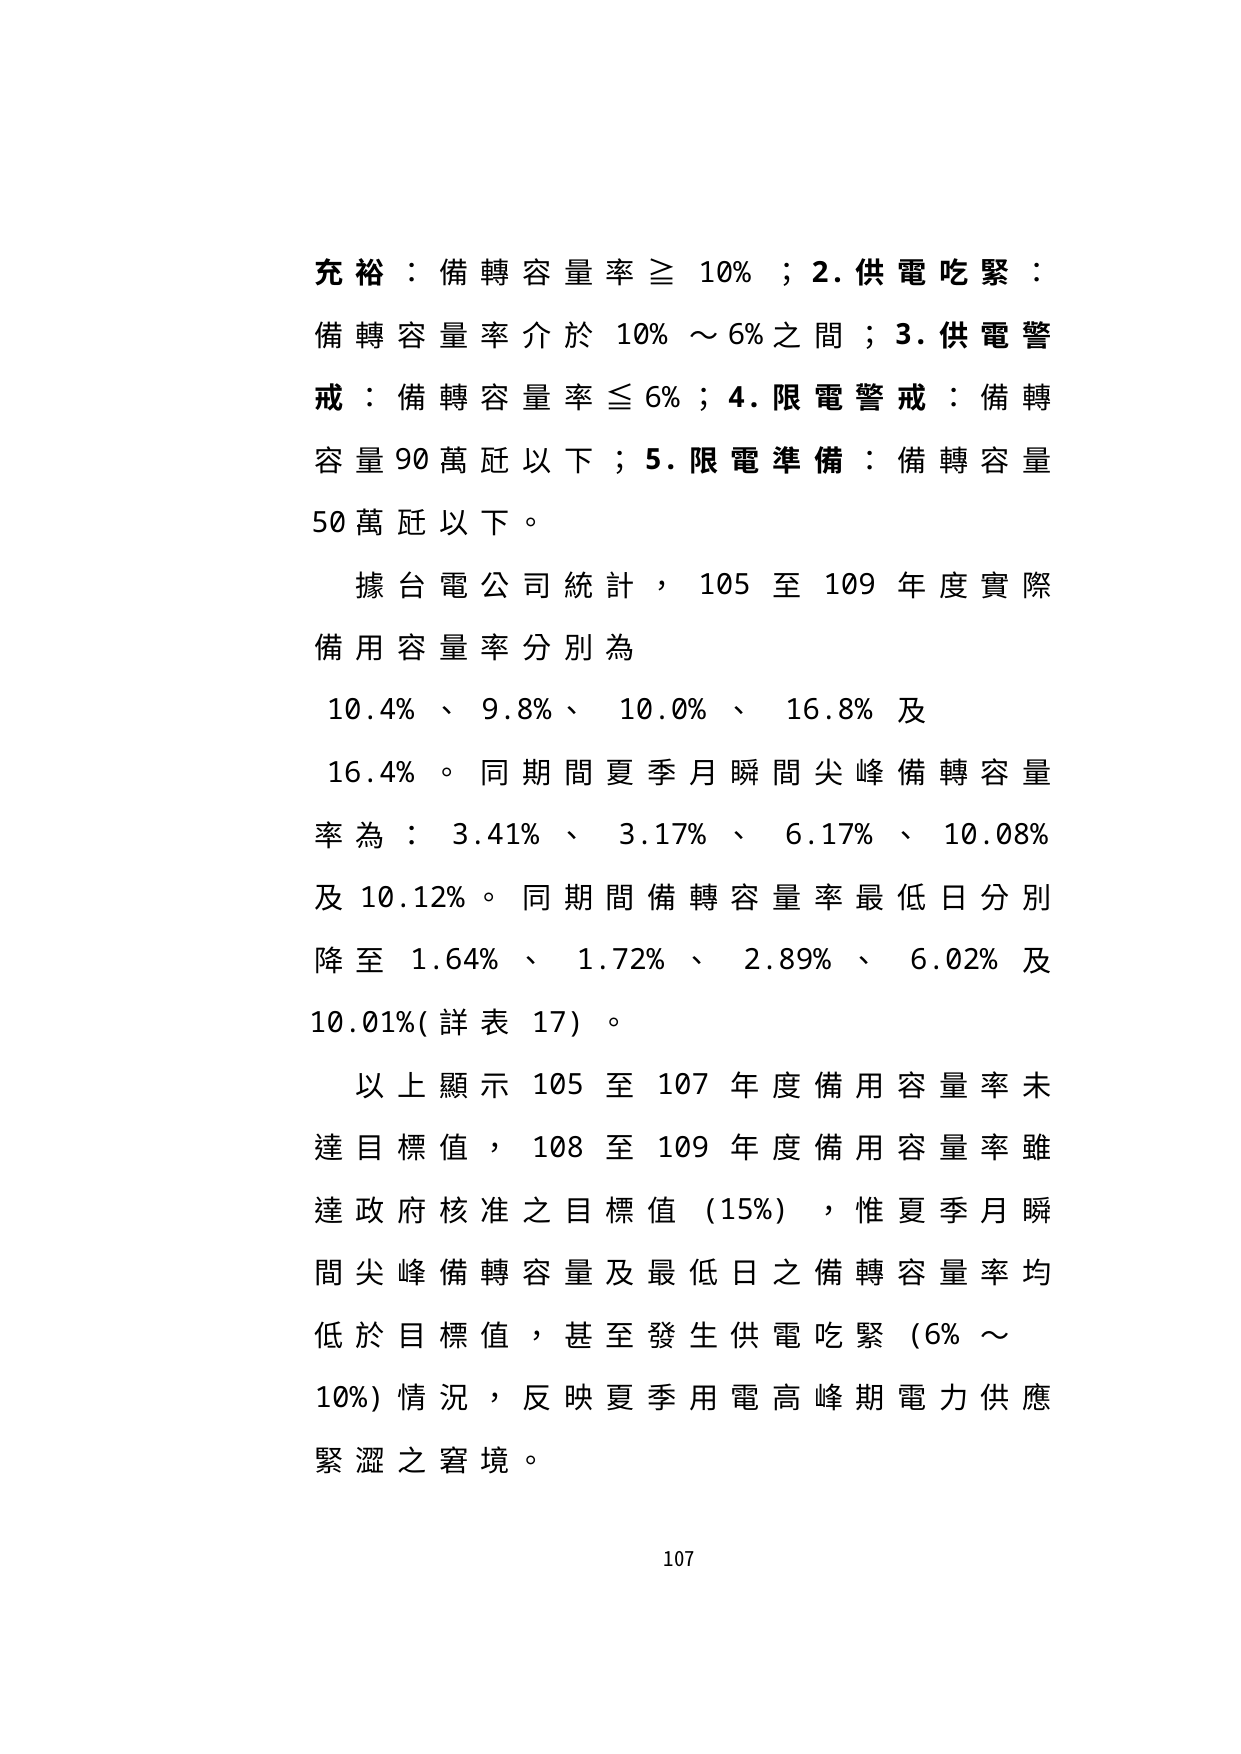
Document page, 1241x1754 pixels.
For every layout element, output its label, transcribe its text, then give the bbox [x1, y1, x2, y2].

text 充裕：備轉容量率≧10%；2.供電吃緊：備轉容量率介於10%～6%之間；3.供電警戒：備轉容量率≦6%；4.限電警戒：備轉容量90萬瓩以下；5.限電準備：備轉容量50萬瓩以下。 [271, 229, 1058, 542]
text 以上顯示105至107年度備用容量率未達目標值，108至109年度備用容量率雖達政府核准之目標值(15%)，惟夏季月瞬間尖峰備轉容量及最低日之備轉容量率均低於目標值，甚至發生供電吃緊(6%～10%)情況，反映夏季用電高峰期電力供應緊澀之窘境。 [271, 1042, 1058, 1479]
text 據台電公司統計，105至109年度實際備用容量率分別為10.4%、9.8%、10.0%、16.8%及16.4%。同期間夏季月瞬間尖峰備轉容量率為：3.41%、3.17%、6.17%、10.08%及10.12%。同期間備轉容量率最低日分別降至1.64%、1.72%、2.89%、6.02%及10.01%(詳表17)。 [271, 542, 1058, 1042]
